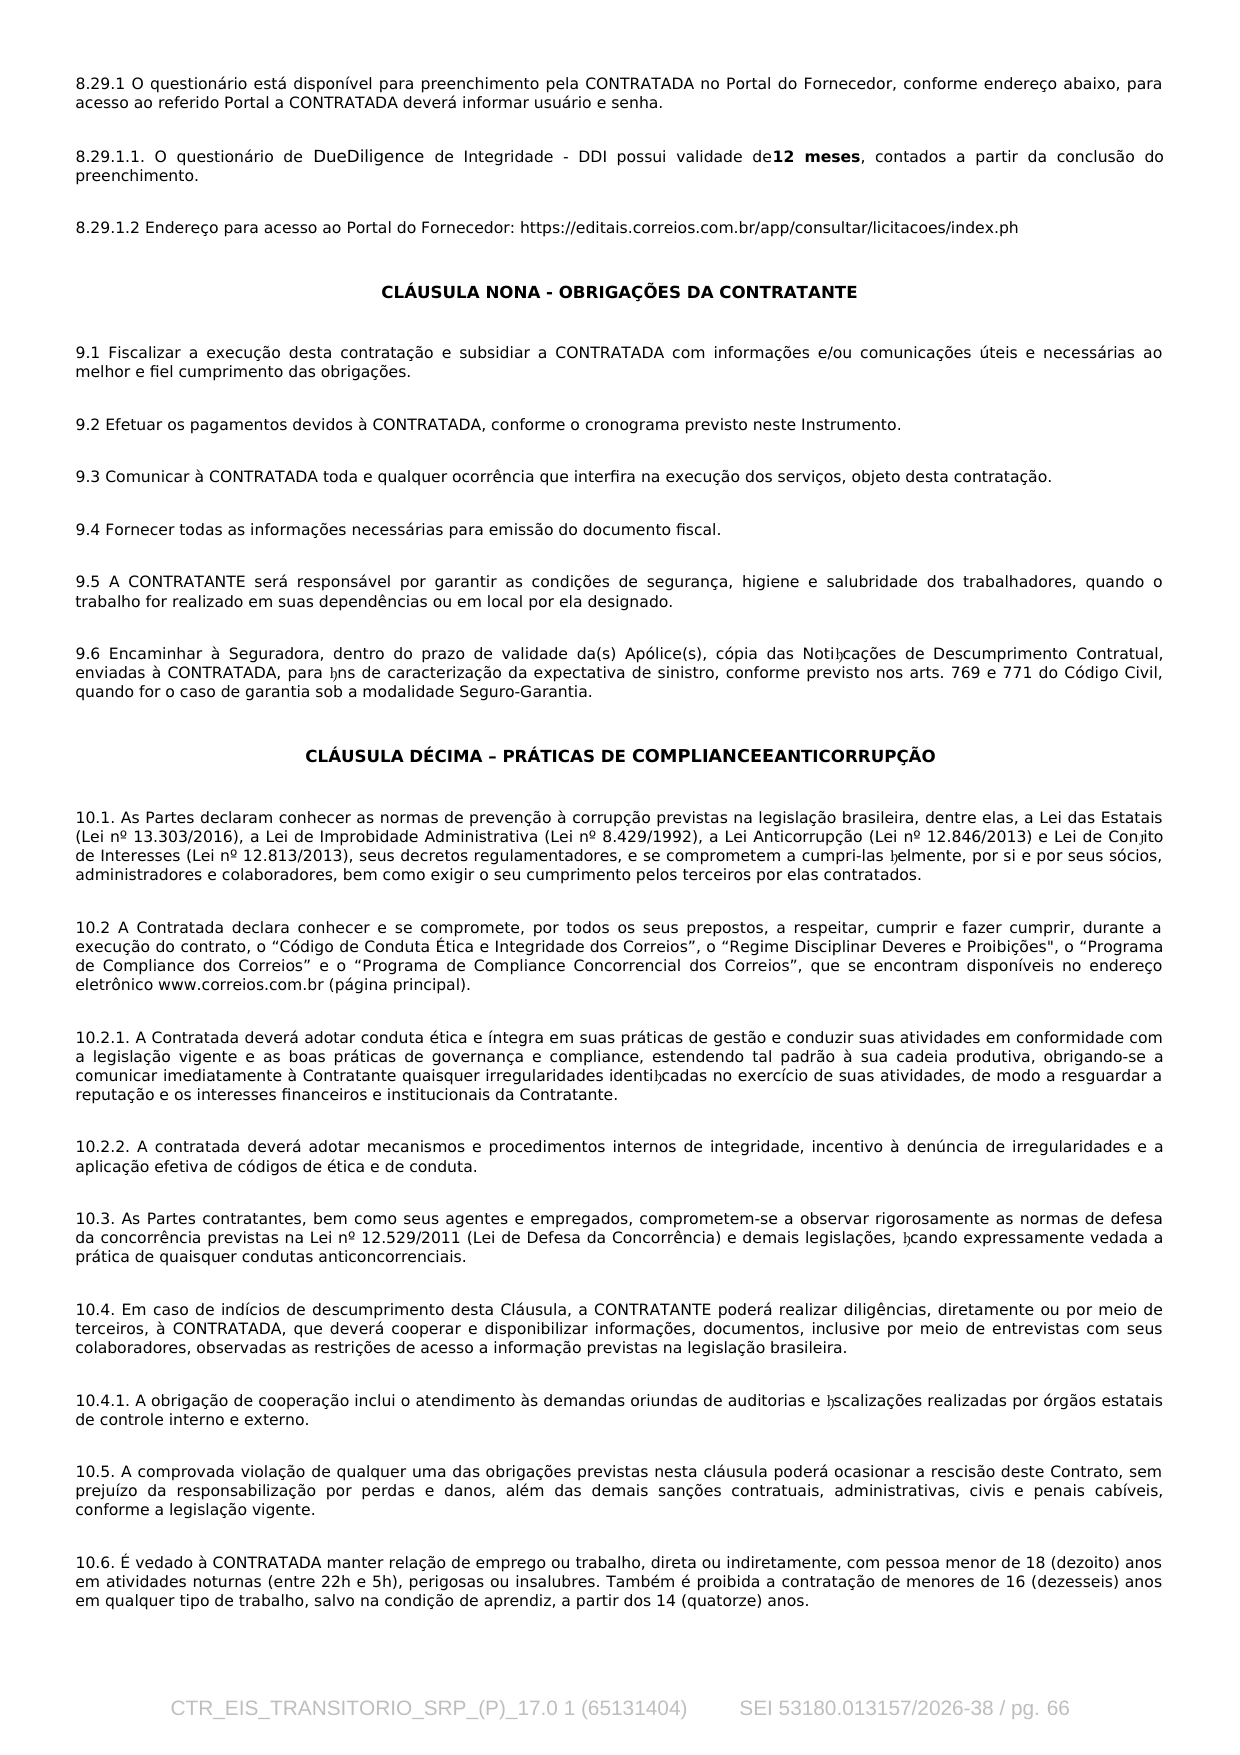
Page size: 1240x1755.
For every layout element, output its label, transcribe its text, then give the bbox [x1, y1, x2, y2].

text 8.29.1 O questionário está disponível para preenchimento pela CONTRATADA no Portal do Fornecedor, conforme endereço abaixo, para acesso ao referido Portal a CONTRATADA deverá informar usuário e senha. [75, 75, 1165, 112]
text 10.6. É vedado à CONTRATADA manter relação de emprego ou trabalho, direta ou indiretamente, com pessoa menor de 18 (dezoito) anos em atividades noturnas (entre 22h e 5h), perigosas ou insalubres. Também é proibida a contratação de menores de 16 (dezesseis) anos em qualquer tipo de trabalho, salvo na condição de aprendiz, a partir dos 14 (quatorze) anos. [75, 1554, 1165, 1610]
text 10.4.1. A obrigação de cooperação inclui o atendimento às demandas oriundas de auditorias e scalizações realizadas por órgãos estatais de controle interno e externo. [75, 1392, 1165, 1429]
text 9.6 Encaminhar à Seguradora, dentro do prazo de validade da(s) Apólice(s), cópia das Noticações de Descumprimento Contratual, enviadas à CONTRATADA, para ns de caracterização da expectativa de sinistro, conforme previsto nos arts. 769 e 771 do Código Civil, quando for o caso de garantia sob a modalidade Seguro-Garantia. [75, 645, 1165, 701]
text 10.4. Em caso de indícios de descumprimento desta Cláusula, a CONTRATANTE poderá realizar diligências, diretamente ou por meio de terceiros, à CONTRATADA, que deverá cooperar e disponibilizar informações, documentos, inclusive por meio de entrevistas com seus colaboradores, observadas as restrições de acesso a informação previstas na legislação brasileira. [75, 1301, 1165, 1357]
text 10.1. As Partes declaram conhecer as normas de prevenção à corrupção previstas na legislação brasileira, dentre elas, a Lei das Estatais (Lei nº 13.303/2016), a Lei de Improbidade Administrativa (Lei nº 8.429/1992), a Lei Anticorrupção (Lei nº 12.846/2013) e Lei de Conito de Interesses (Lei nº 12.813/2013), seus decretos regulamentadores, e se comprometem a cumpri-las elmente, por si e por seus sócios, administradores e colaboradores, bem como exigir o seu cumprimento pelos terceiros por elas contratados. [75, 809, 1165, 884]
text 10.2.1. A Contratada deverá adotar conduta ética e íntegra em suas práticas de gestão e conduzir suas atividades em conformidade com a legislação vigente e as boas práticas de governança e compliance, estendendo tal padrão à sua cadeia produtiva, obrigando-se a comunicar imediatamente à Contratante quaisquer irregularidades identicadas no exercício de suas atividades, de modo a resguardar a reputação e os interesses financeiros e institucionais da Contratante. [75, 1029, 1165, 1104]
text 8.29.1.2 Endereço para acesso ao Portal do Fornecedor: https://editais.correios.com.br/app/consultar/licitacoes/index.ph [75, 219, 1165, 238]
text 9.1 Fiscalizar a execução desta contratação e subsidiar a CONTRATADA com informações e/ou comunicações úteis e necessárias ao melhor e fiel cumprimento das obrigações. [75, 344, 1165, 381]
text 9.5 A CONTRATANTE será responsável por garantir as condições de segurança, higiene e salubridade dos trabalhadores, quando o trabalho for realizado em suas dependências ou em local por ela designado. [75, 573, 1165, 611]
subtitle CLÁUSULA DÉCIMA – PRÁTICAS DE COMPLIANCEEANTICORRUPÇÃO [70, 746, 1170, 767]
text 9.4 Fornecer todas as informações necessárias para emissão do documento fiscal. [75, 521, 1165, 539]
subtitle CLÁUSULA NONA - OBRIGAÇÕES DA CONTRATANTE [70, 283, 1168, 302]
text 8.29.1.1. O questionário de DueDiligence de Integridade - DDI possui validade de12 meses, contados a partir da conclusão do preenchimento. [75, 147, 1165, 185]
text 10.2.2. A contratada deverá adotar mecanismos e procedimentos internos de integridade, incentivo à denúncia de irregularidades e a aplicação efetiva de códigos de ética e de conduta. [75, 1138, 1165, 1176]
text 10.2 A Contratada declara conhecer e se compromete, por todos os seus prepostos, a respeitar, cumprir e fazer cumprir, durante a execução do contrato, o “Código de Conduta Ética e Integridade dos Correios”, o “Regime Disciplinar Deveres e Proibições", o “Programa de Compliance dos Correios” e o “Programa de Compliance Concorrencial dos Correios”, que se encontram disponíveis no endereço eletrônico www.correios.com.br (página principal). [75, 919, 1165, 994]
text 9.3 Comunicar à CONTRATADA toda e qualquer ocorrência que interfira na execução dos serviços, objeto desta contratação. [75, 468, 1165, 486]
text 9.2 Efetuar os pagamentos devidos à CONTRATADA, conforme o cronograma previsto neste Instrumento. [75, 416, 1165, 434]
text 10.5. A comprovada violação de qualquer uma das obrigações previstas nesta cláusula poderá ocasionar a rescisão deste Contrato, sem prejuízo da responsabilização por perdas e danos, além das demais sanções contratuais, administrativas, civis e penais cabíveis, conforme a legislação vigente. [75, 1463, 1165, 1519]
text 10.3. As Partes contratantes, bem como seus agentes e empregados, comprometem-se a observar rigorosamente as normas de defesa da concorrência previstas na Lei nº 12.529/2011 (Lei de Defesa da Concorrência) e demais legislações, cando expressamente vedada a prática de quaisquer condutas anticoncorrenciais. [75, 1210, 1165, 1266]
